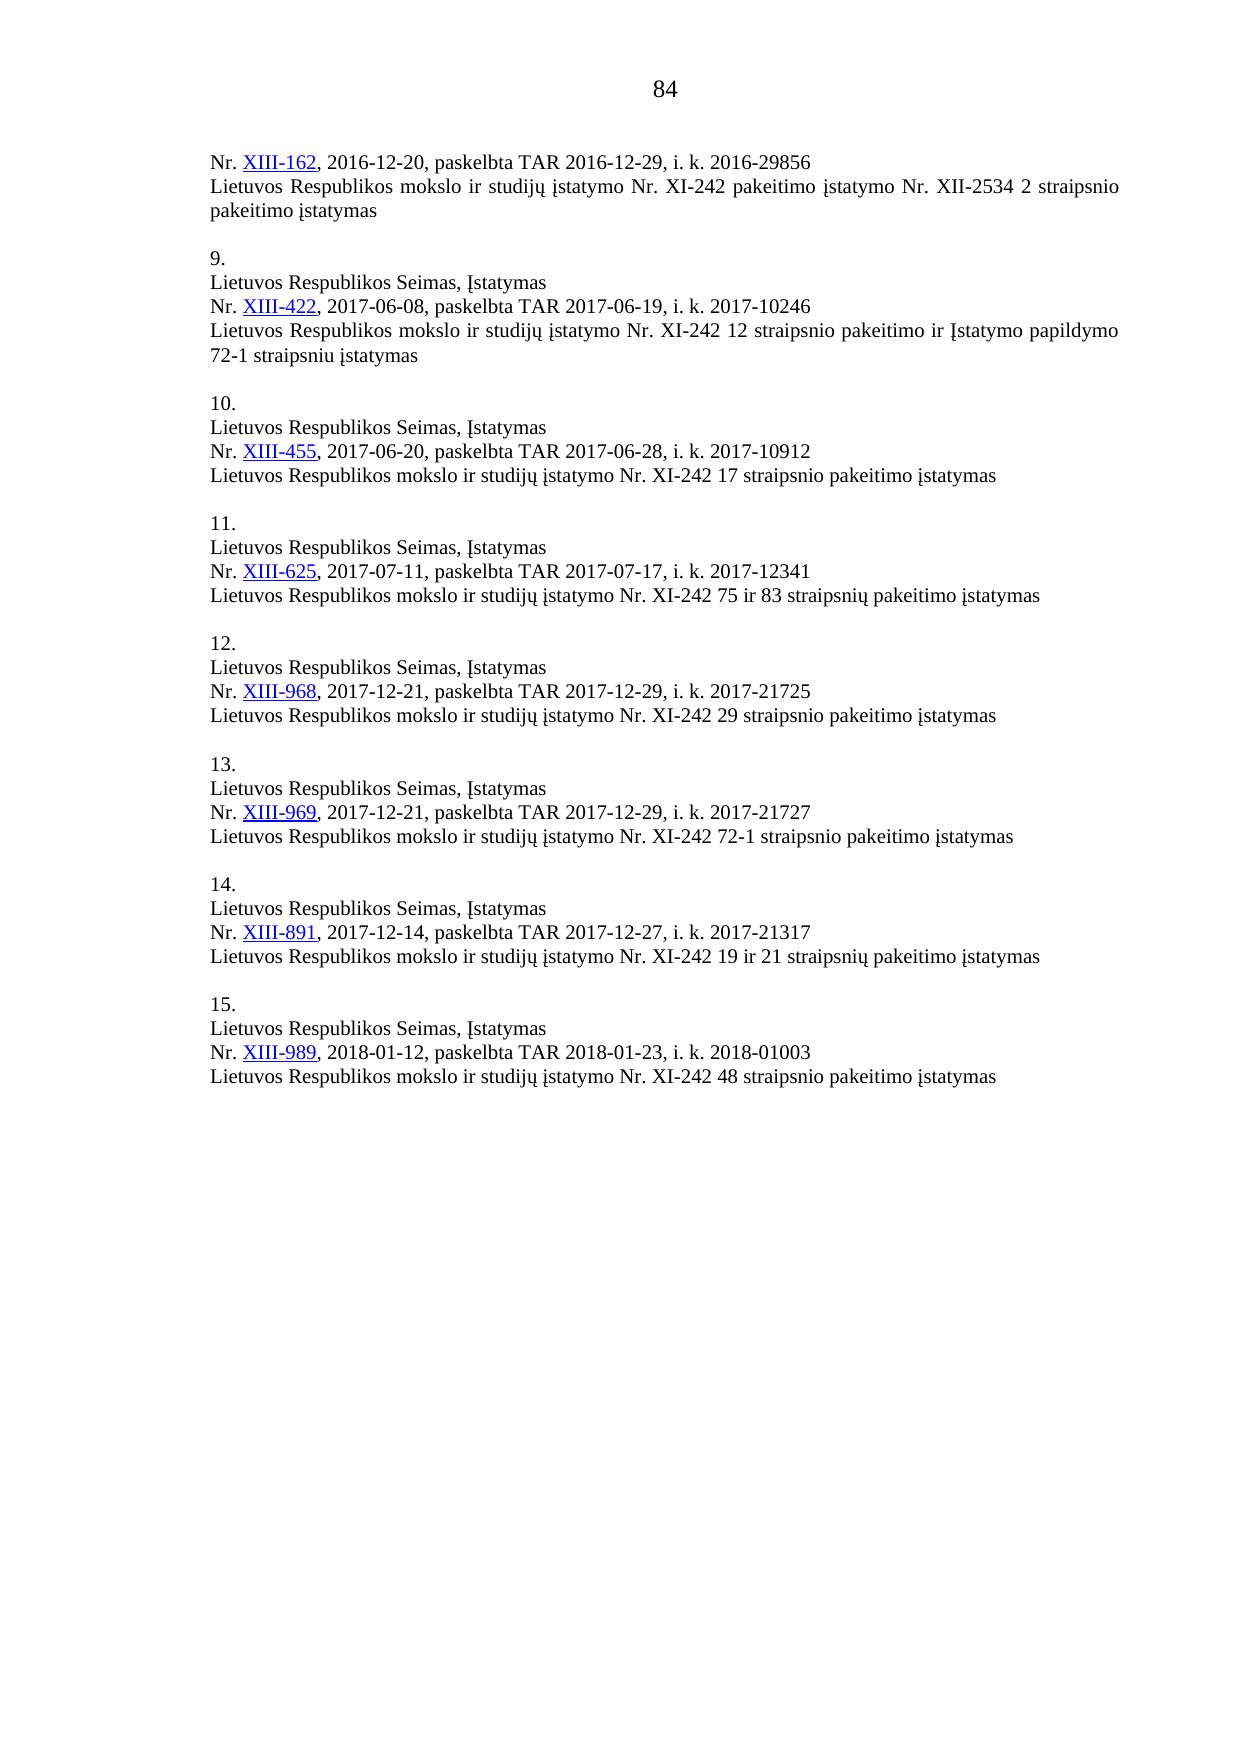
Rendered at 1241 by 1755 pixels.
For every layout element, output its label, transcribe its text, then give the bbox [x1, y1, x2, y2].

text Nr. XIII-162, 2016-12-20, paskelbta TAR 2016-12-29, i. k. 2016-29856 [210, 150, 1120, 174]
text 15. [210, 992, 1120, 1016]
text Lietuvos Respublikos mokslo ir studijų įstatymo Nr. XI-242 48 straipsnio pakeitimo įstatymas [210, 1064, 1120, 1088]
text Lietuvos Respublikos Seimas, Įstatymas [210, 535, 1120, 559]
text Nr. XIII-968, 2017-12-21, paskelbta TAR 2017-12-29, i. k. 2017-21725 [210, 679, 1120, 703]
text 13. [210, 752, 1120, 776]
text Nr. XIII-625, 2017-07-11, paskelbta TAR 2017-07-17, i. k. 2017-12341 [210, 559, 1120, 583]
text 10. [210, 391, 1120, 415]
text Lietuvos Respublikos Seimas, Įstatymas [210, 776, 1120, 800]
text Nr. XIII-422, 2017-06-08, paskelbta TAR 2017-06-19, i. k. 2017-10246 [210, 294, 1120, 318]
text Nr. XIII-891, 2017-12-14, paskelbta TAR 2017-12-27, i. k. 2017-21317 [210, 920, 1120, 944]
text Lietuvos Respublikos Seimas, Įstatymas [210, 655, 1120, 679]
text Lietuvos Respublikos Seimas, Įstatymas [210, 415, 1120, 439]
text Nr. XIII-969, 2017-12-21, paskelbta TAR 2017-12-29, i. k. 2017-21727 [210, 800, 1120, 824]
text Lietuvos Respublikos Seimas, Įstatymas [210, 1016, 1120, 1040]
text Lietuvos Respublikos mokslo ir studijų įstatymo Nr. XI-242 29 straipsnio pakeitimo įstatymas [210, 703, 1120, 727]
text Lietuvos Respublikos mokslo ir studijų įstatymo Nr. XI-242 19 ir 21 straipsnių pakeitimo įstatymas [210, 944, 1120, 968]
text Lietuvos Respublikos mokslo ir studijų įstatymo Nr. XI-242 pakeitimo įstatymo Nr. XII-2534 2 straipsnio pakeitimo įstatymas [210, 174, 1120, 222]
text Lietuvos Respublikos Seimas, Įstatymas [210, 896, 1120, 920]
text 9. [210, 246, 1120, 270]
text 11. [210, 511, 1120, 535]
text Nr. XIII-455, 2017-06-20, paskelbta TAR 2017-06-28, i. k. 2017-10912 [210, 439, 1120, 463]
text Nr. XIII-989, 2018-01-12, paskelbta TAR 2018-01-23, i. k. 2018-01003 [210, 1040, 1120, 1064]
text Lietuvos Respublikos mokslo ir studijų įstatymo Nr. XI-242 75 ir 83 straipsnių pakeitimo įstatymas [210, 583, 1120, 607]
text Lietuvos Respublikos mokslo ir studijų įstatymo Nr. XI-242 72-1 straipsnio pakeitimo įstatymas [210, 824, 1120, 848]
text 12. [210, 631, 1120, 655]
text Lietuvos Respublikos mokslo ir studijų įstatymo Nr. XI-242 12 straipsnio pakeitimo ir Įstatymo papildymo 72-1 straipsniu įstatymas [210, 318, 1120, 367]
text Lietuvos Respublikos mokslo ir studijų įstatymo Nr. XI-242 17 straipsnio pakeitimo įstatymas [210, 463, 1120, 487]
text 14. [210, 872, 1120, 896]
text Lietuvos Respublikos Seimas, Įstatymas [210, 270, 1120, 294]
